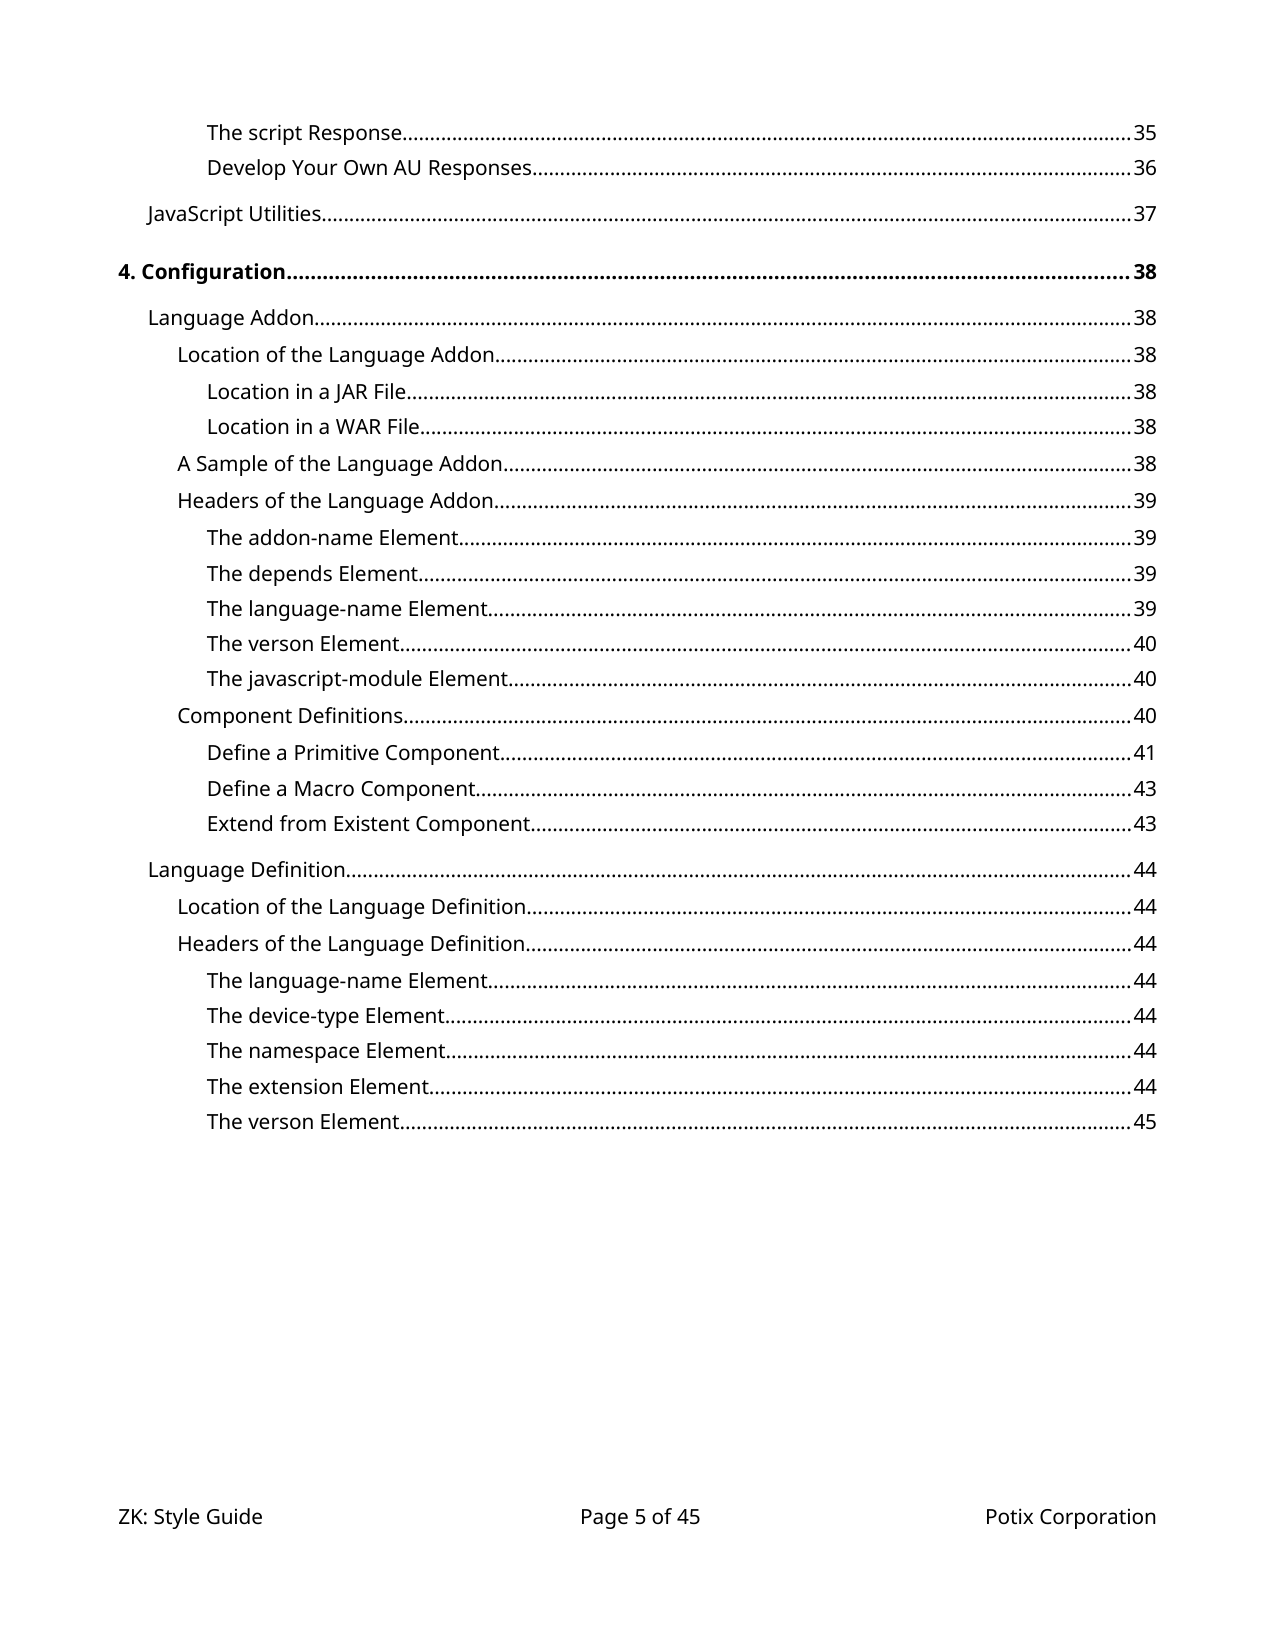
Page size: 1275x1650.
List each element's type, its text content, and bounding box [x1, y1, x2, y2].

text Location of the Language Addon 38 [177, 340, 1157, 368]
text Location in a WAR File 38 [207, 412, 1157, 441]
text Headers of the Language Addon 39 [177, 486, 1157, 515]
text The language-name Element 39 [207, 594, 1157, 622]
text Language Definition 44 [148, 855, 1157, 883]
text The verson Element 40 [207, 629, 1157, 657]
text Headers of the Language Definition 44 [177, 929, 1157, 957]
text Develop Your Own AU Responses 36 [207, 153, 1157, 182]
text The device-type Element 44 [207, 1001, 1157, 1029]
text Component Definitions 40 [177, 701, 1157, 730]
text The namespace Element 44 [207, 1037, 1157, 1065]
text The language-name Element 44 [207, 966, 1157, 994]
text Location of the Language Definition 44 [177, 892, 1157, 920]
text The extension Element 44 [207, 1072, 1157, 1100]
text The depends Element 39 [207, 559, 1157, 587]
text The script Response 35 [207, 118, 1157, 146]
text Define a Macro Component 43 [207, 774, 1157, 802]
text Location in a JAR File 38 [207, 377, 1157, 405]
text The addon-name Element 39 [207, 523, 1157, 552]
text Extend from Existent Component 43 [207, 809, 1157, 837]
text 4. Configuration 38 [118, 257, 1157, 285]
text The verson Element 45 [207, 1107, 1157, 1135]
text JavaScript Utilities 37 [148, 199, 1157, 227]
text Define a Primitive Component 41 [207, 738, 1157, 767]
text Language Addon 38 [148, 303, 1157, 331]
text A Sample of the Language Addon 38 [177, 449, 1157, 478]
text The javascript-module Element 40 [207, 664, 1157, 693]
